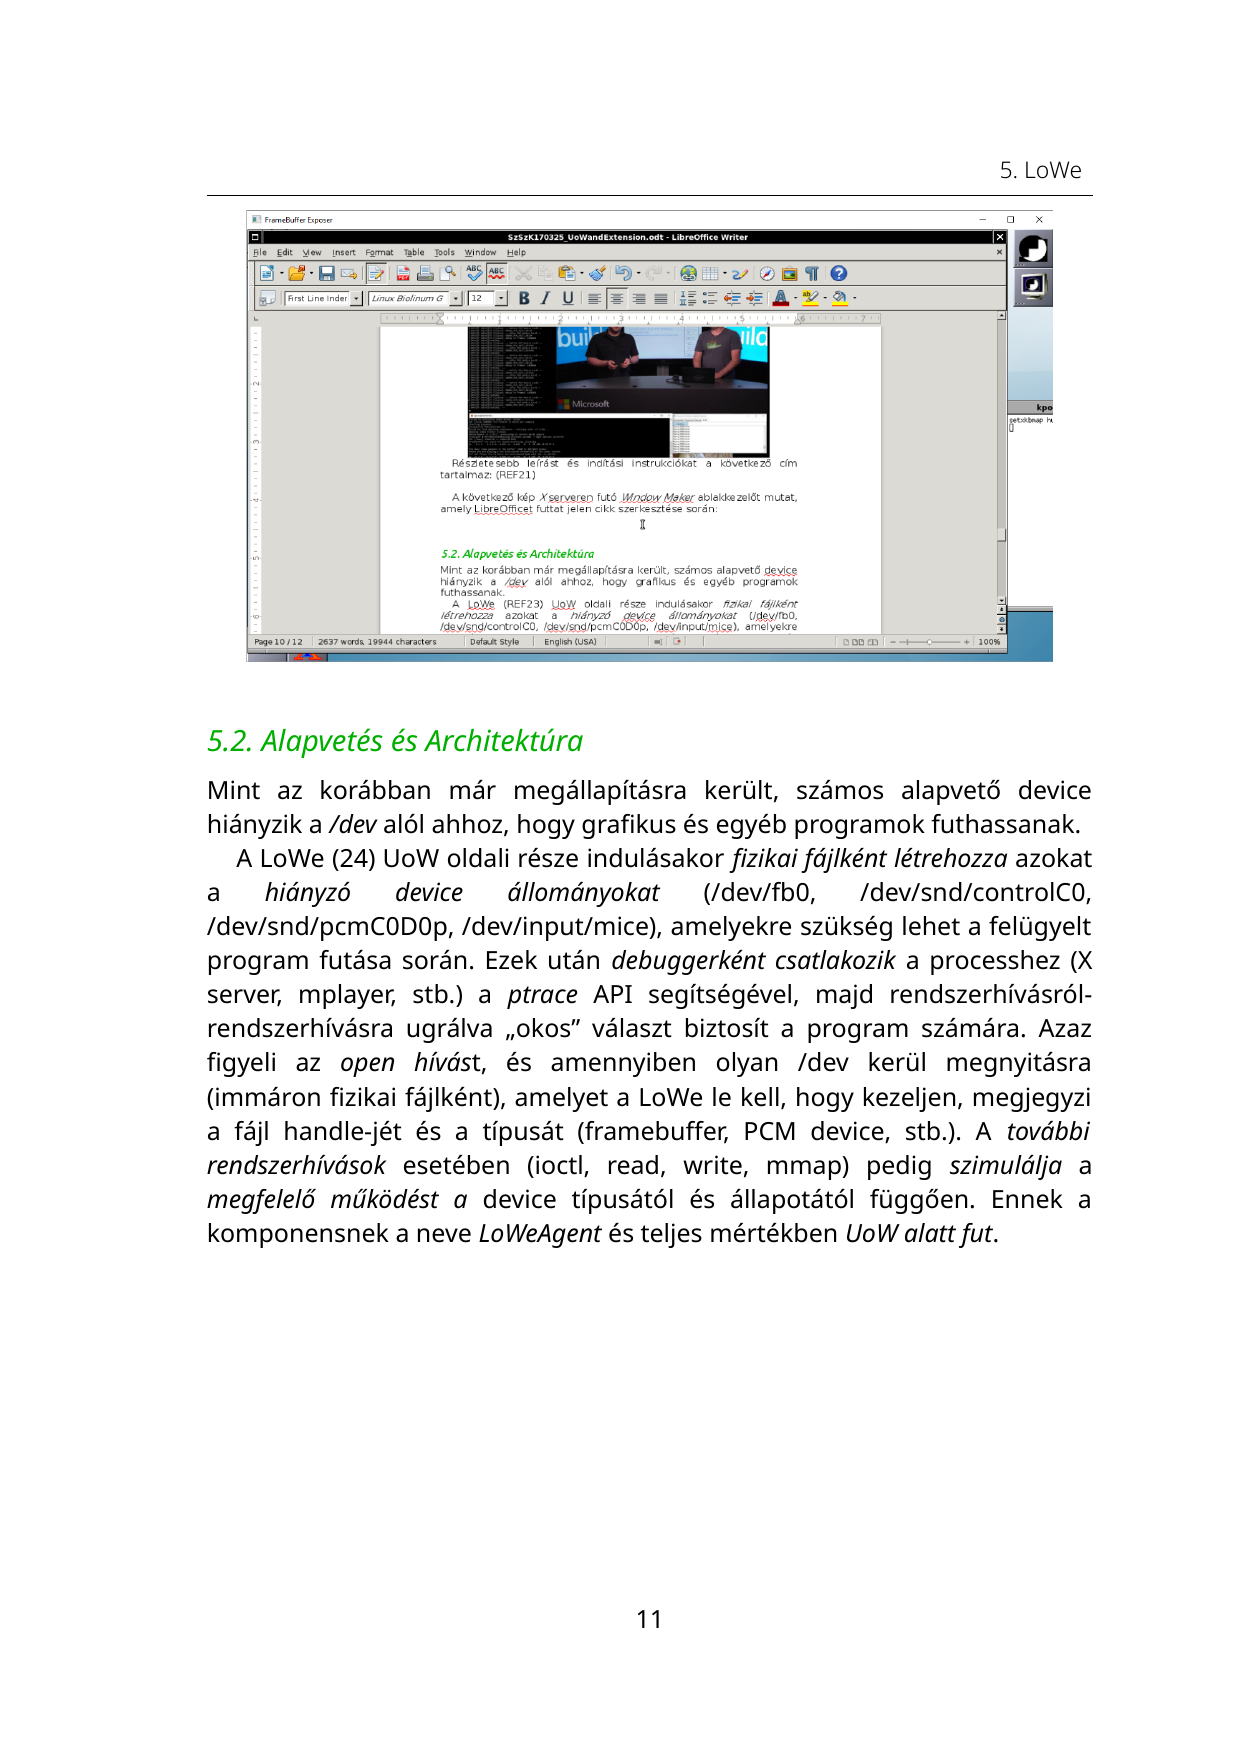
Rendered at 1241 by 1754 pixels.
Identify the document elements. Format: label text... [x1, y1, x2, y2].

text Mint az korábban már megállapításra került, számos alapvető device hiányzik a /dev alól ahhoz, hogy grafikus és egyéb programok futhassanak. [207, 773, 1093, 841]
picture [246, 210, 1053, 662]
subtitle Alapvetés és Architektúra [207, 720, 1093, 760]
text A LoWe (24) UoW oldali része indulásakor fizikai fájlként létrehozza azokat a hiányzó device állományokat (/dev/fb0, /dev/snd/controlC0, /dev/snd/pcmC0D0p, /dev/input/mice), amelyekre szükség lehet a felügyelt program futása során. Ezek után debuggerként csatlakozik a processhez (X server, mplayer, stb.) a ptrace API segítségével, majd rendszerhívásról-rendszerhívásra ugrálva „okos” választ biztosít a program számára. Azaz figyeli az open hívást, és amennyiben olyan /dev kerül megnyitásra (immáron fizikai fájlként), amelyet a LoWe le kell, hogy kezeljen, megjegyzi a fájl handle-jét és a típusát (framebuffer, PCM device, stb.). A további rendszerhívások esetében (ioctl, read, write, mmap) pedig szimulálja a megfelelő működést a device típusától és állapotától függően. Ennek a komponensnek a neve LoWeAgent és teljes mértékben UoW alatt fut. [207, 841, 1093, 1249]
